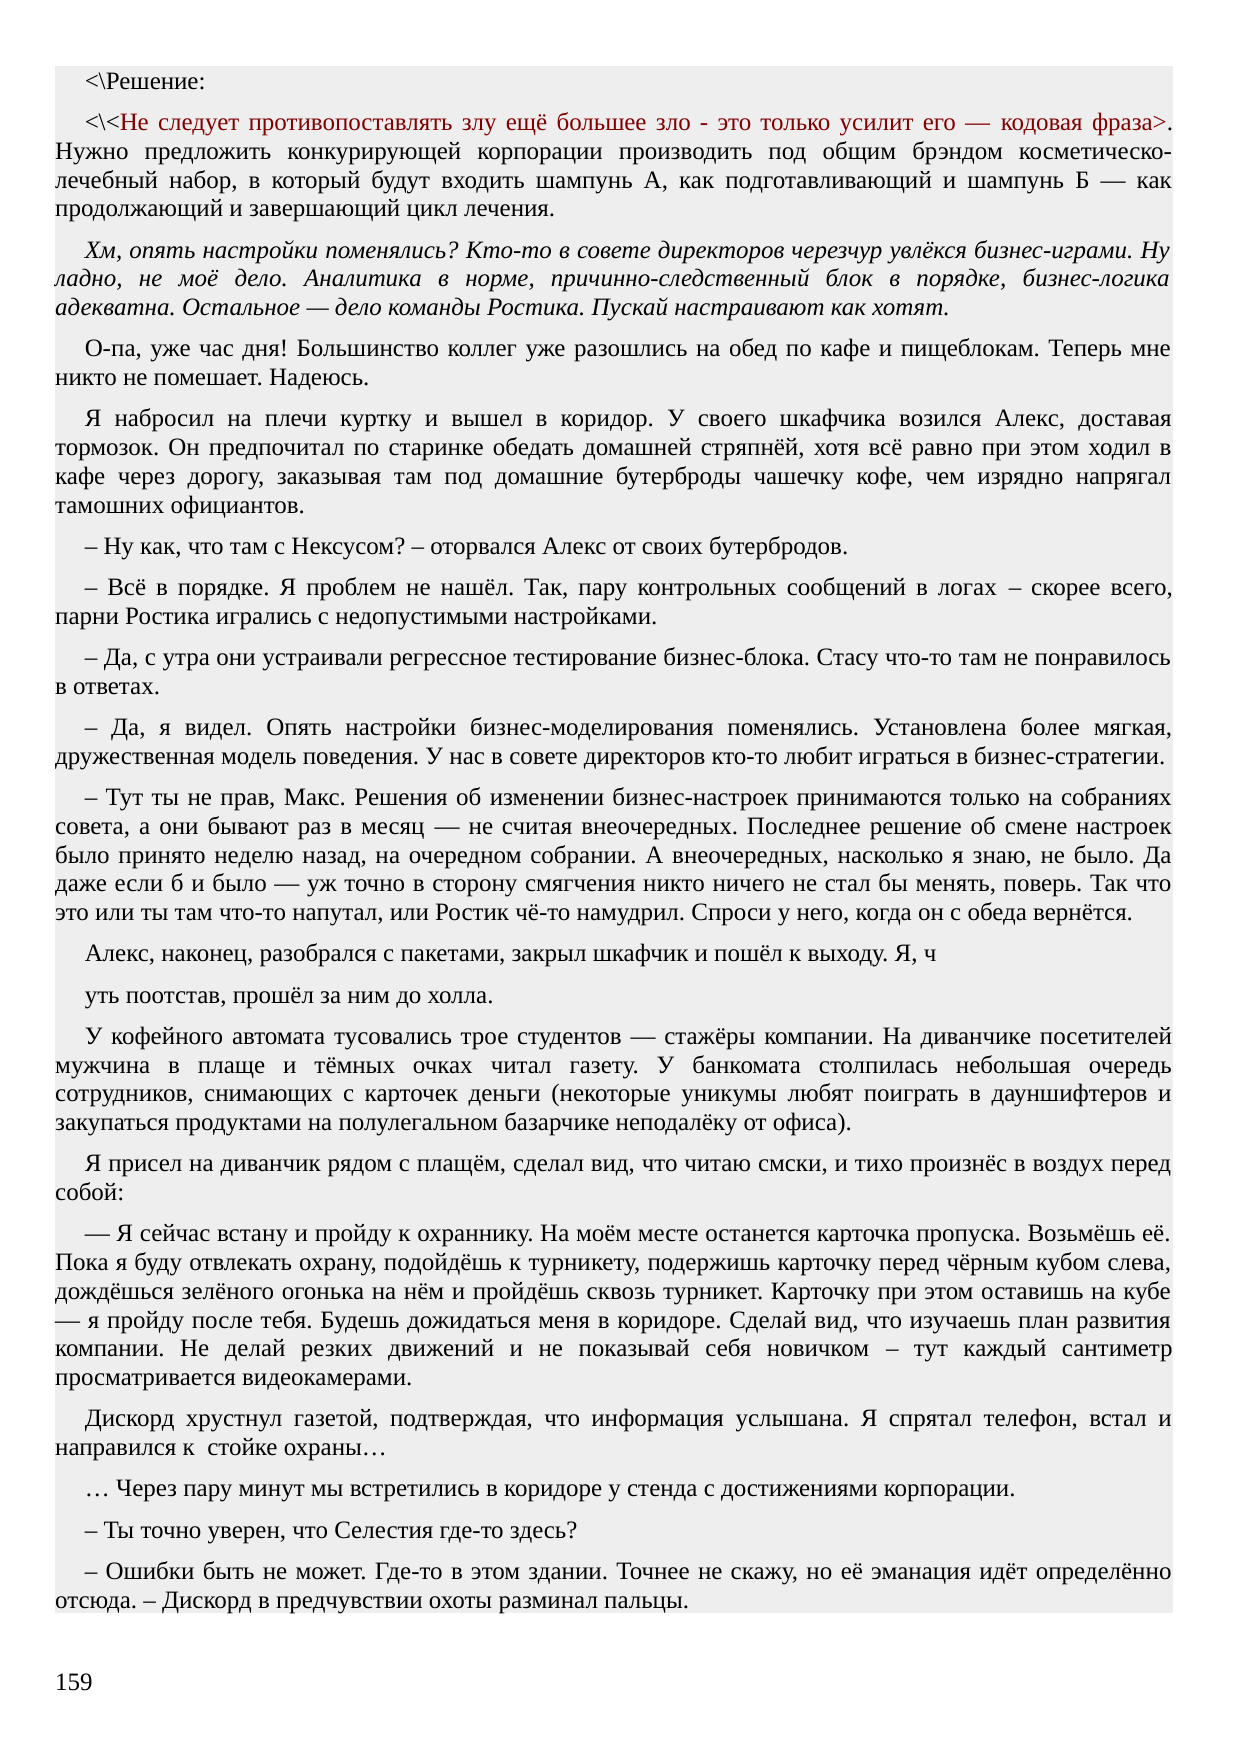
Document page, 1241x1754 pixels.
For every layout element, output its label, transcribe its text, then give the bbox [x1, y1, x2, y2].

text уть поотстав, прошёл за ним до холла. [55, 980, 1173, 1008]
text – Да, с утра они устраивали регрессное тестирование бизнес-блока. Стасу что-то там не понравилось в ответах. [55, 642, 1173, 700]
text Хм, опять настройки поменялись? Кто-то в совете директоров черезчур увлёкся бизнес-играми. Ну ладно, не моё дело. Аналитика в норме, причинно-следственный блок в порядке, бизнес-логика адекватна. Остальное — дело команды Ростика. Пускай настраивают как хотят. [55, 235, 1173, 321]
text – Ну как, что там с Нексусом? – оторвался Алекс от своих бутербродов. [55, 531, 1173, 560]
text – Всё в порядке. Я проблем не нашёл. Так, пару контрольных сообщений в логах – скорее всего, парни Ростика игрались с недопустимыми настройками. [55, 572, 1173, 630]
text У кофейного автомата тусовались трое студентов — стажёры компании. На диванчике посетителей мужчина в плаще и тёмных очках читал газету. У банкомата столпилась небольшая очередь сотрудников, снимающих с карточек деньги (некоторые уникумы любят поиграть в дауншифтеров и закупаться продуктами на полулегальном базарчике неподалёку от офиса). [55, 1021, 1173, 1136]
text О-па, уже час дня! Большинство коллег уже разошлись на обед по кафе и пищеблокам. Теперь мне никто не помешает. Надеюсь. [55, 333, 1173, 391]
text <\<Не следует противопоставлять злу ещё большее зло - это только усилит его — кодовая фраза>. Нужно предложить конкурирующей корпорации производить под общим брэндом косметическо-лечебный набор, в который будут входить шампунь А, как подготавливающий и шампунь Б — как продолжающий и завершающий цикл лечения. [55, 107, 1173, 222]
text <\Решение: [55, 66, 1173, 95]
text – Да, я видел. Опять настройки бизнес-моделирования поменялись. Установлена более мягкая, дружественная модель поведения. У нас в совете директоров кто-то любит играться в бизнес-стратегии. [55, 712, 1173, 770]
text Я набросил на плечи куртку и вышел в коридор. У своего шкафчика возился Алекс, доставая тормозок. Он предпочитал по старинке обедать домашней стряпнёй, хотя всё равно при этом ходил в кафе через дорогу, заказывая там под домашние бутерброды чашечку кофе, чем изрядно напрягал тамошних официантов. [55, 403, 1173, 518]
text – Ошибки быть не может. Где-то в этом здании. Точнее не скажу, но её эманация идёт определённо отсюда. – Дискорд в предчувствии охоты разминал пальцы. [55, 1556, 1173, 1613]
text – Ты точно уверен, что Селестия где-то здесь? [55, 1515, 1173, 1543]
text … Через пару минут мы встретились в коридоре у стенда с достижениями корпорации. [55, 1473, 1173, 1502]
text Алекс, наконец, разобрался с пакетами, закрыл шкафчик и пошёл к выходу. Я, ч [55, 938, 1173, 967]
text Дискорд хрустнул газетой, подтверждая, что информация услышана. Я спрятал телефон, встал и направился к стойке охраны… [55, 1403, 1173, 1461]
text Я присел на диванчик рядом с плащём, сделал вид, что читаю смски, и тихо произнёс в воздух перед собой: [55, 1148, 1173, 1206]
text — Я сейчас встану и пройду к охраннику. На моём месте останется карточка пропуска. Возьмёшь её. Пока я буду отвлекать охрану, подойдёшь к турникету, подержишь карточку перед чёрным кубом слева, дождёшься зелёного огонька на нём и пройдёшь сквозь турникет. Карточку при этом оставишь на кубе — я пройду после тебя. Будешь дожидаться меня в коридоре. Сделай вид, что изучаешь план развития компании. Не делай резких движений и не показывай себя новичком – тут каждый сантиметр просматривается видеокамерами. [55, 1218, 1173, 1391]
text – Тут ты не прав, Макс. Решения об изменении бизнес-настроек принимаются только на собраниях совета, а они бывают раз в месяц — не считая внеочередных. Последнее решение об смене настроек было принято неделю назад, на очередном собрании. А внеочередных, насколько я знаю, не было. Да даже если б и было — уж точно в сторону смягчения никто ничего не стал бы менять, поверь. Так что это или ты там что-то напутал, или Ростик чё-то намудрил. Спроси у него, когда он с обеда вернётся. [55, 782, 1173, 926]
